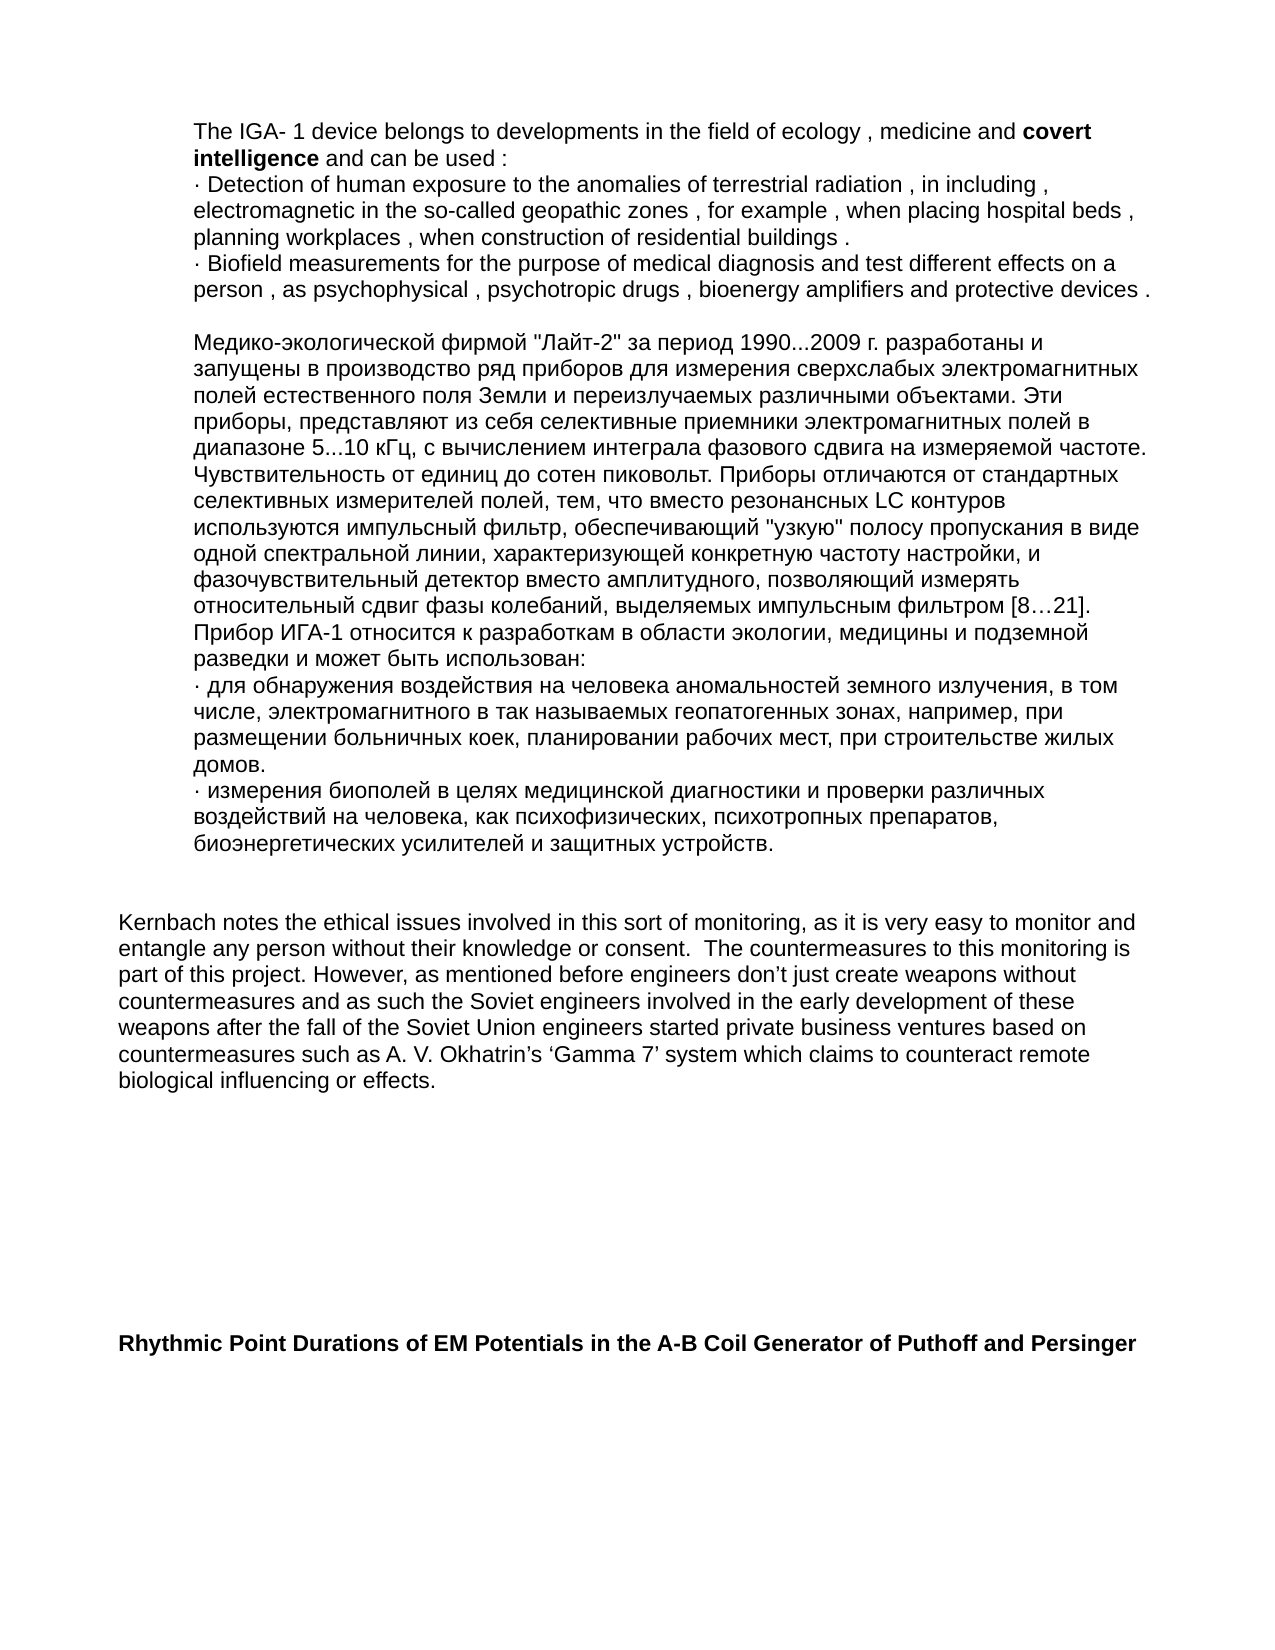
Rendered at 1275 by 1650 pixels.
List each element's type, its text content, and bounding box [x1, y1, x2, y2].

text · для обнаружения воздействия на человека аномальностей земного излучения, в том числе, электромагнитного в так называемых геопатогенных зонах, например, при размещении больничных коек, планировании рабочих мест, при строительстве жилых домов. [193, 672, 1157, 777]
text · Detection of human exposure to the anomalies of terrestrial radiation , in including , electromagnetic in the so-called geopathic zones , for example , when placing hospital beds , planning workplaces , when construction of residential buildings . [193, 171, 1157, 250]
text Медико-экологической фирмой "Лайт-2" за период 1990...2009 г. разработаны и запущены в производство ряд приборов для измерения сверхслабых электромагнитных полей естественного поля Земли и переизлучаемых различными объектами. Эти приборы, представляют из себя селективные приемники электромагнитных полей в диапазоне 5...10 кГц, с вычислением интеграла фазового сдвига на измеряемой частоте. Чувствительность от единиц до сотен пиковольт. Приборы отличаются от стандартных селективных измерителей полей, тем, что вместо резонансных LC контуров используются импульсный фильтр, обеспечивающий "узкую" полосу пропускания в виде одной спектральной линии, характеризующей конкретную частоту настройки, и фазочувствительный детектор вместо амплитудного, позволяющий измерять относительный сдвиг фазы колебаний, выделяемых импульсным фильтром [8…21]. Прибор ИГА-1 относится к разработкам в области экологии, медицины и подземной разведки и может быть использован: [193, 329, 1157, 672]
text The IGA- 1 device belongs to developments in the field of ecology , medicine and covert intelligence and can be used : [193, 118, 1157, 171]
text Kernbach notes the ethical issues involved in this sort of monitoring, as it is very easy to monitor and entangle any person without their knowledge or consent. The countermeasures to this monitoring is part of this project. However, as mentioned before engineers don’t just create weapons without countermeasures and as such the Soviet engineers involved in the early development of these weapons after the fall of the Soviet Union engineers started private business ventures based on countermeasures such as A. V. Okhatrin’s ‘Gamma 7’ system which claims to counteract remote biological influencing or effects. [118, 909, 1157, 1093]
text биоэнергетических усилителей и защитных устройств. [193, 830, 1157, 856]
text · измерения биополей в целях медицинской диагностики и проверки различных воздействий на человека, как психофизических, психотропных препаратов, [193, 777, 1157, 830]
text · Biofield measurements for the purpose of medical diagnosis and test different effects on a person , as psychophysical , psychotropic drugs , bioenergy amplifiers and protective devices . [193, 250, 1157, 303]
text Rhythmic Point Durations of EM Potentials in the A-B Coil Generator of Puthoff and Persinger [118, 1330, 1157, 1357]
